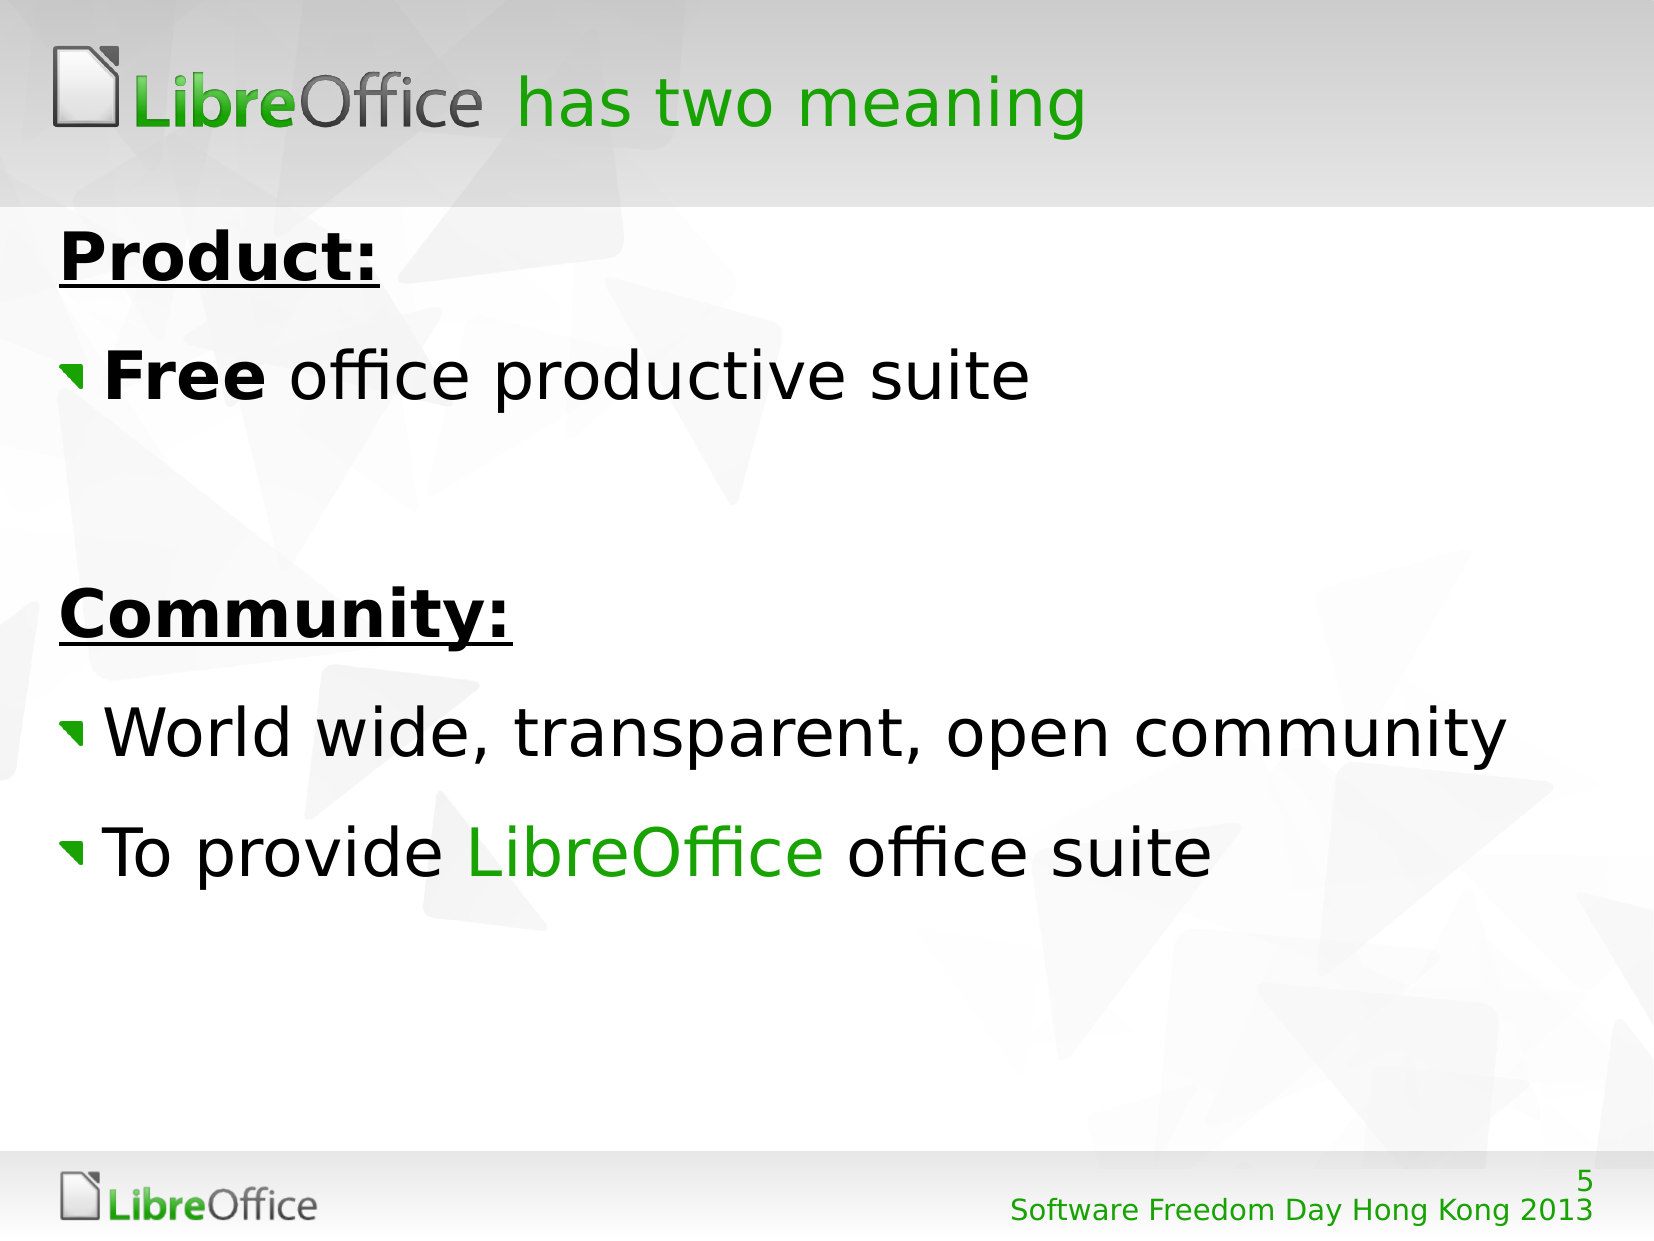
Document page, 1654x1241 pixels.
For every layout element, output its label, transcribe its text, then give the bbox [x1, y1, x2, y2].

title has two meaning [514, 29, 1595, 178]
picture [0, 0, 783, 931]
picture [915, 548, 1654, 1169]
list Product: Free office productive suite Community: World wide, transparent, open community To provide LibreOffice office suite [59, 218, 1595, 1067]
picture [41, 1152, 337, 1240]
